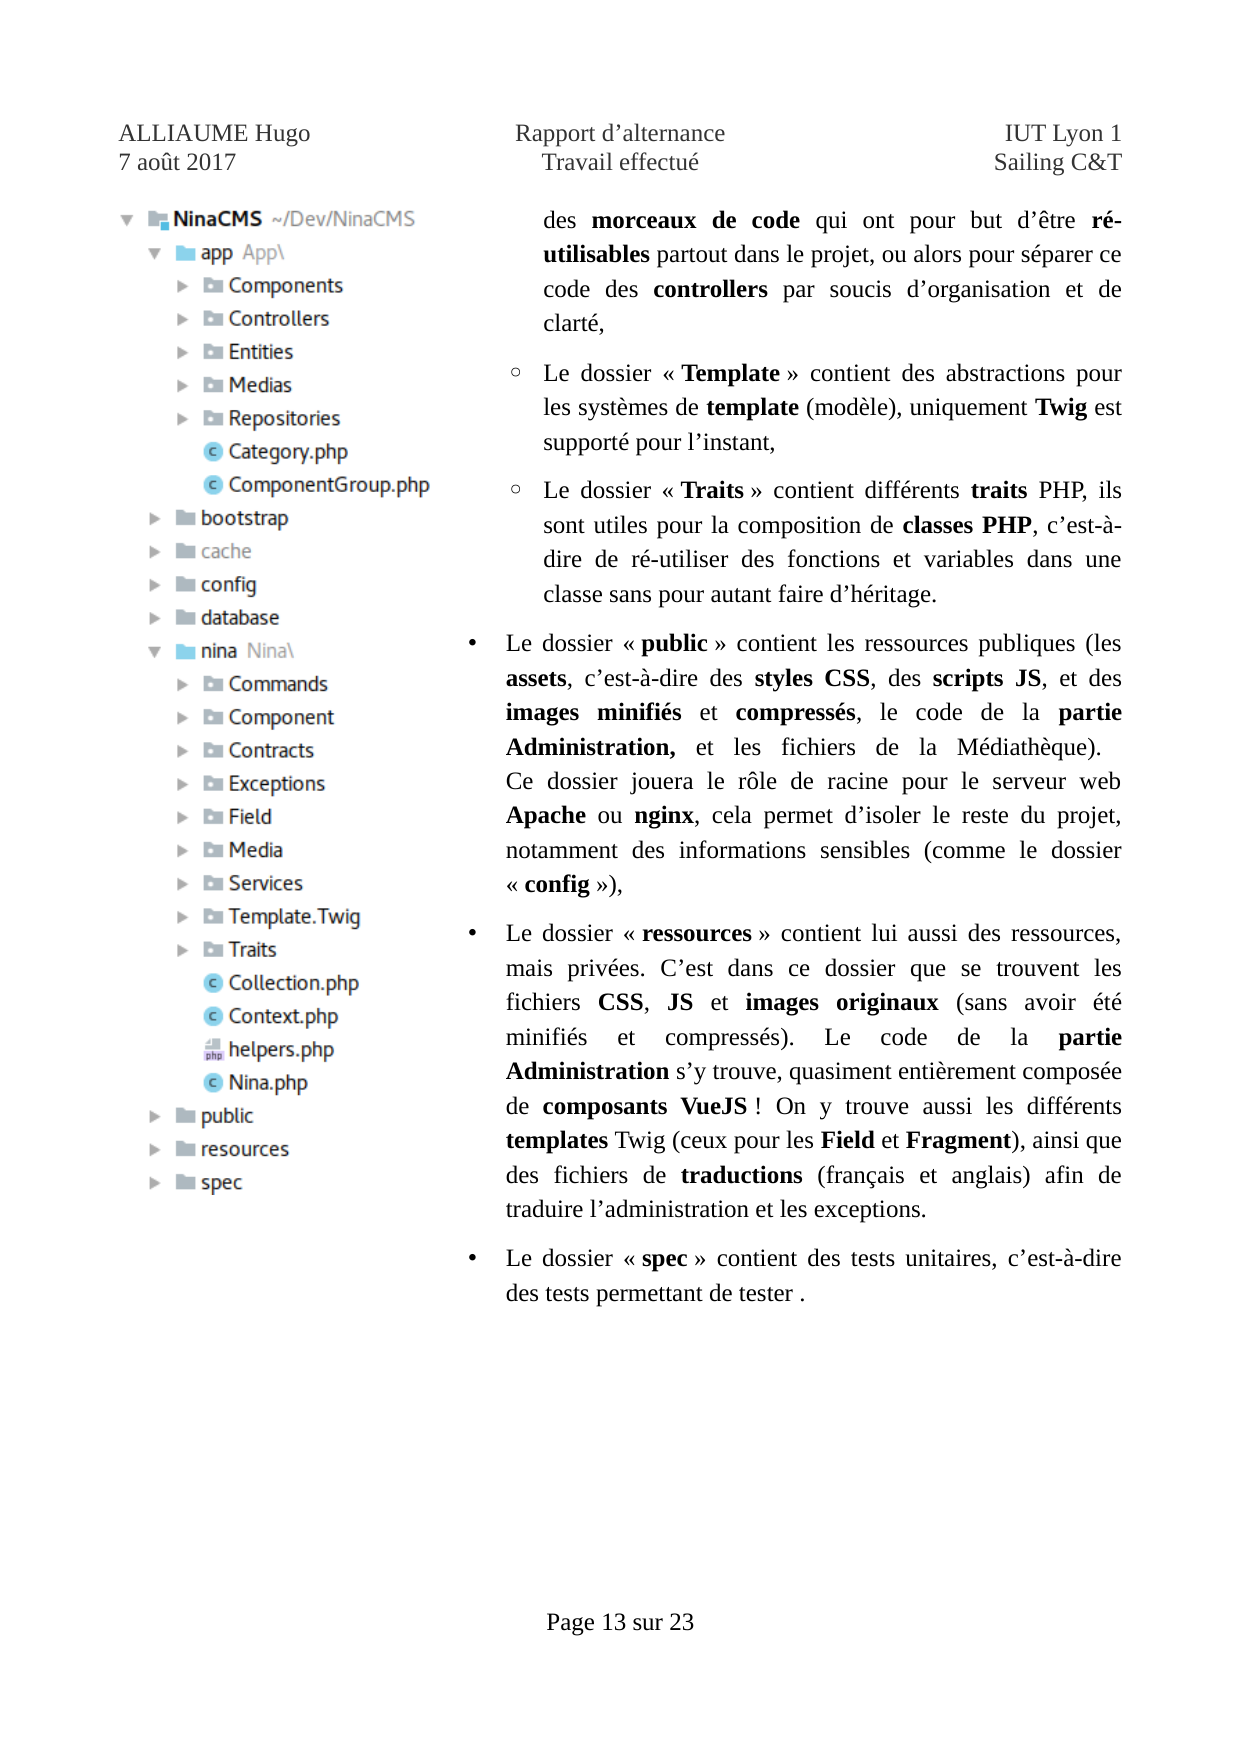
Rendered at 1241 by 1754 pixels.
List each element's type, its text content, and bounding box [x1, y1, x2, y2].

table_header des morceaux de code qui ont pour but d’être ré-utilisables partout dans le projet, ou alors pour séparer ce code des controllers par soucis d’organisation et de clarté, Le dossier « Template » contient des abstractions pour les systèmes de template (modèle), uniquement Twig est supporté pour l’instant, Le dossier « Traits » contient différents traits PHP, ils sont utiles pour la composition de classes PHP, c’est-à-dire de ré-utiliser des fonctions et variables dans une classe sans pour autant faire d’héritage. Le dossier « public » contient les ressources publiques (les assets, c’est-à-dire des styles CSS, des scripts JS, et des images minifiés et compressés, le code de la partie Administration, et les fichiers de la Médiathèque). Ce dossier jouera le rôle de racine pour le serveur web Apache ou nginx, cela permet d’isoler le reste du projet, notamment des informations sensibles (comme le dossier « config »), Le dossier « ressources » contient lui aussi des ressources, mais privées. C’est dans ce dossier que se trouvent les fichiers CSS, JS et images originaux (sans avoir été minifiés et compressés). Le code de la partie Administration s’y trouve, quasiment entièrement composée de composants VueJS ! On y trouve aussi les différents templates Twig (ceux pour les Field et Fragment), ainsi que des fichiers de traductions (français et anglais) afin de traduire l’administration et les exceptions. Le dossier « spec » contient des tests unitaires, c’est-à-dire des tests permettant de tester . [431, 205, 1122, 1424]
picture [118, 207, 432, 1195]
table_header [118, 1195, 431, 1424]
